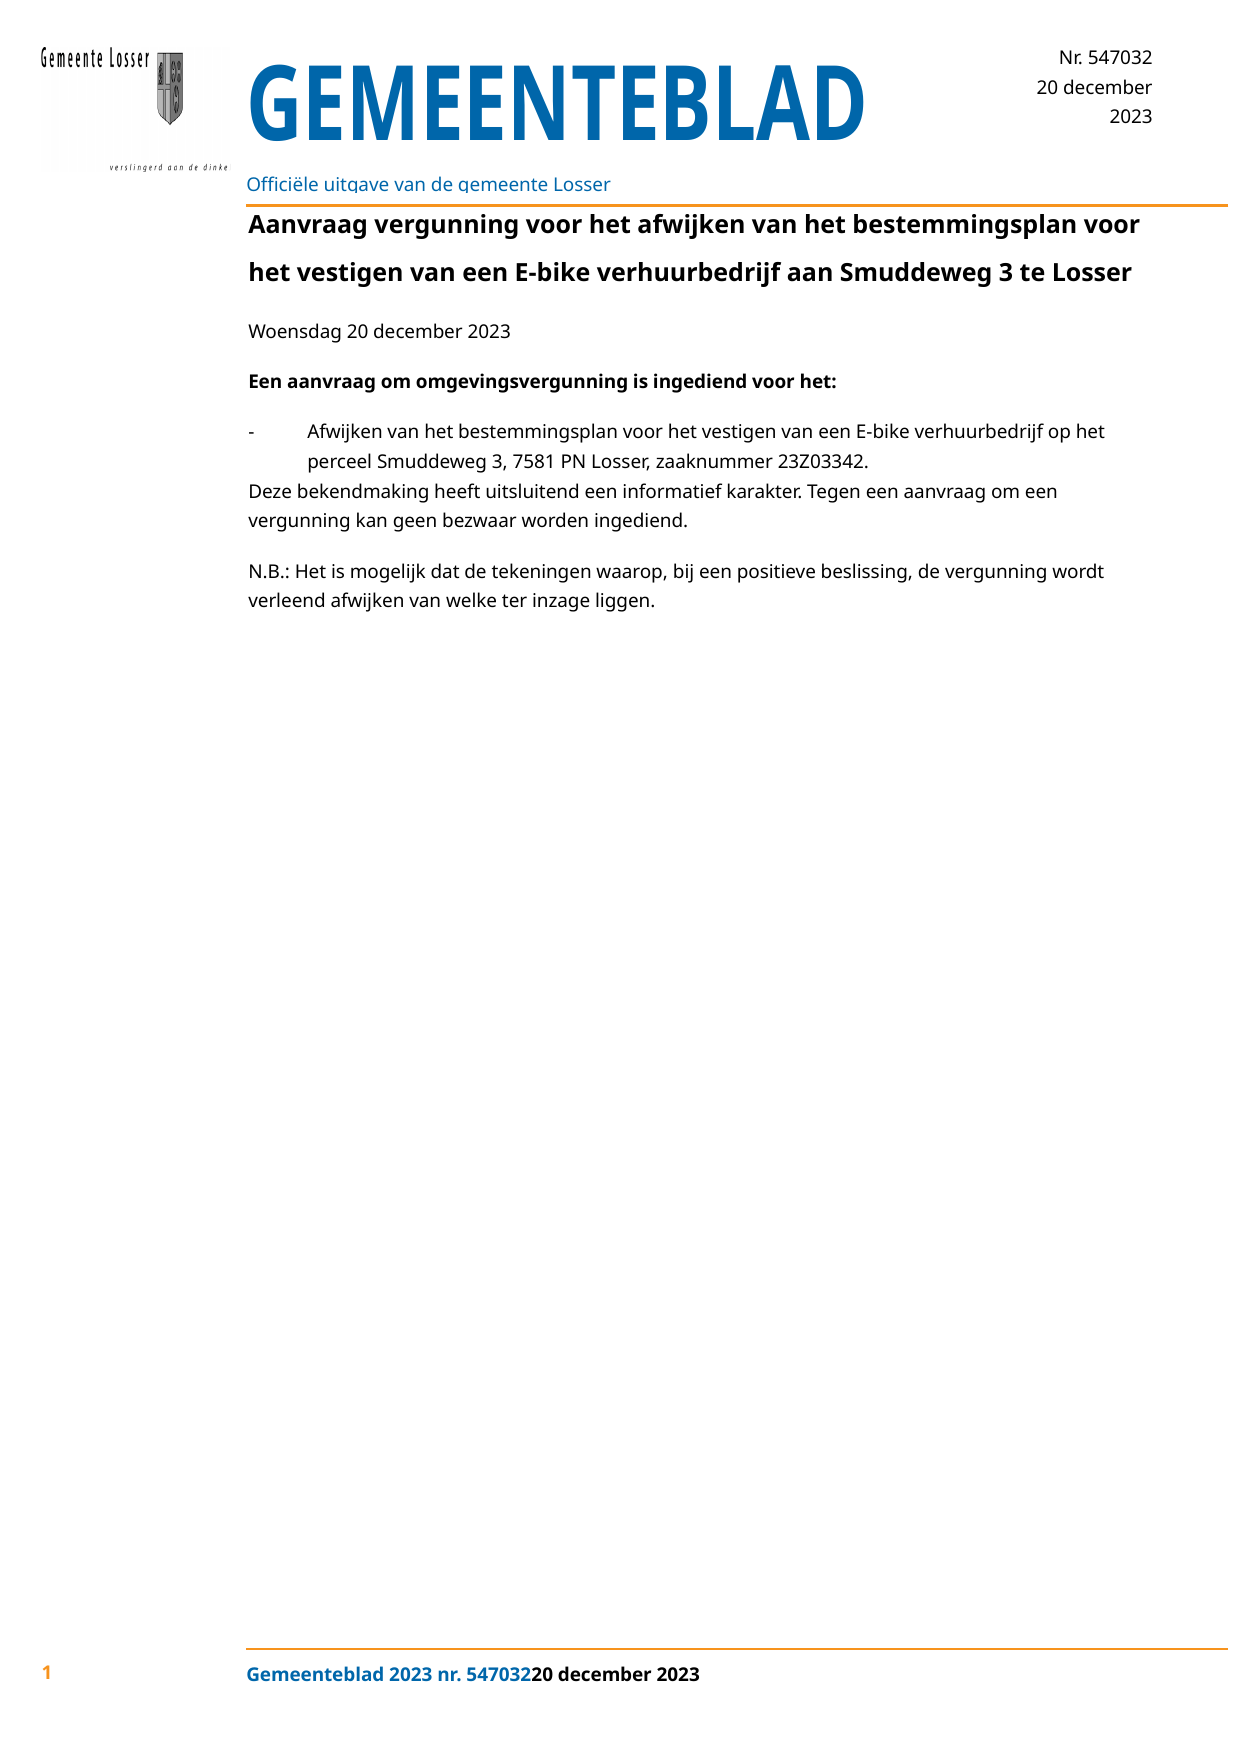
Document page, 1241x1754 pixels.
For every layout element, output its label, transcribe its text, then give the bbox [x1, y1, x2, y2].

text Woensdag 20 december 2023 [248, 318, 1152, 344]
text Deze bekendmaking heeft uitsluitend een informatief karakter. Tegen een aanvraag om een vergunning kan geen bezwaar worden ingediend. [248, 478, 1152, 533]
text Aanvraag vergunning voor het afwijken van het bestemmingsplan voor het vestigen van een E-bike verhuurbedrijf aan Smuddeweg 3 te Losser [248, 207, 1152, 288]
text N.B.: Het is mogelijk dat de tekeningen waarop, bij een positieve beslissing, de vergunning wordt verleend afwijken van welke ter inzage liggen. [248, 558, 1152, 613]
picture [41, 47, 231, 172]
list Afwijken van het bestemmingsplan voor het vestigen van een E-bike verhuurbedrijf op het perceel Smuddeweg 3, 7581 PN Losser, zaaknummer 23Z03342. [248, 419, 1152, 474]
text Een aanvraag om omgevingsvergunning is ingediend voor het: [248, 368, 1152, 394]
